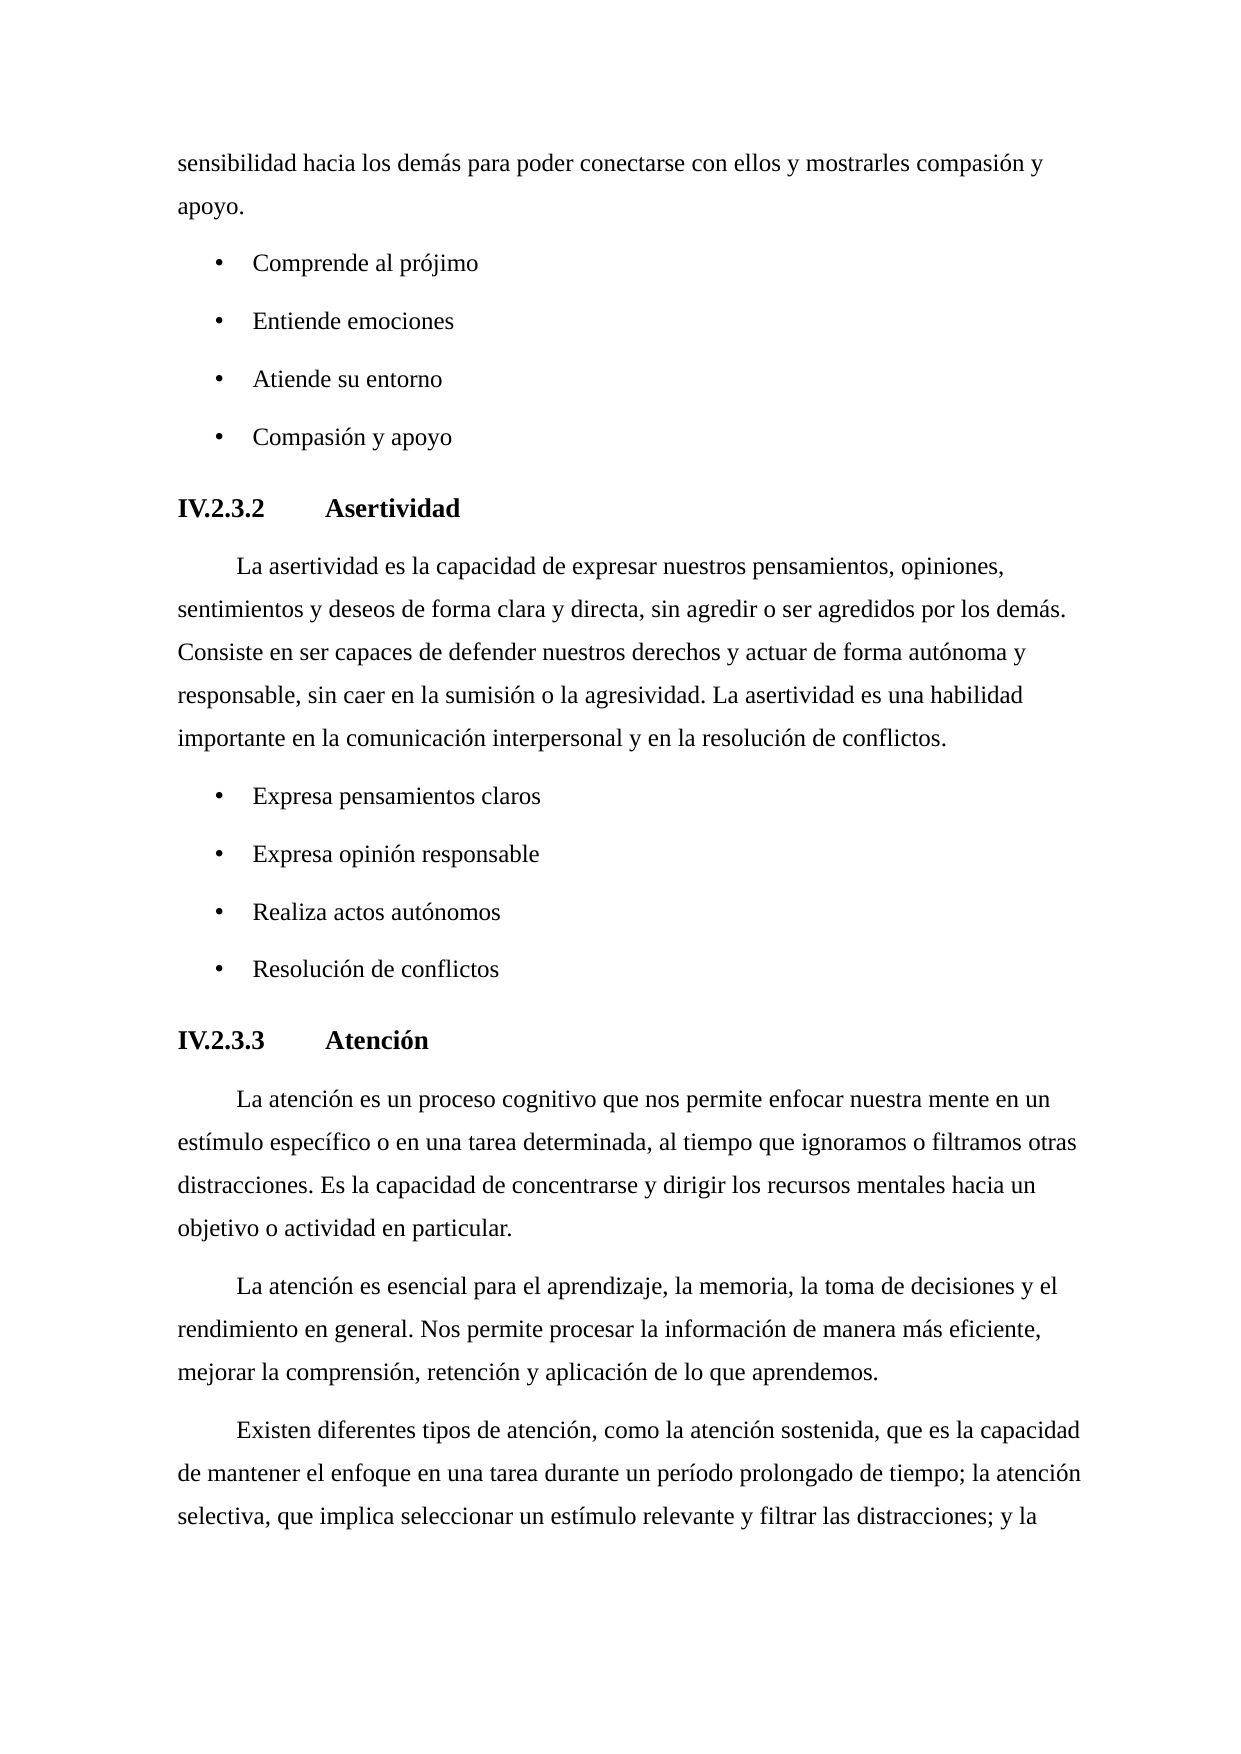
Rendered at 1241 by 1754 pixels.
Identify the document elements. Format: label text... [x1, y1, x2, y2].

list Expresa opinión responsable [215, 839, 1093, 868]
text La atención es esencial para el aprendizaje, la memoria, la toma de decisiones y el rendimiento en general. Nos permite procesar la información de manera más eficiente, mejorar la comprensión, retención y aplicación de lo que aprendemos. [177, 1271, 1093, 1386]
text Existen diferentes tipos de atención, como la atención sostenida, que es la capacidad de mantener el enfoque en una tarea durante un período prolongado de tiempo; la atención selectiva, que implica seleccionar un estímulo relevante y filtrar las distracciones; y la [177, 1415, 1093, 1530]
subtitle Asertividad [177, 492, 1093, 523]
list Compasión y apoyo [215, 422, 1093, 450]
list Realiza actos autónomos [215, 897, 1093, 925]
list Atiende su entorno [215, 364, 1093, 393]
text La atención es un proceso cognitivo que nos permite enfocar nuestra mente en un estímulo específico o en una tarea determinada, al tiempo que ignoramos o filtramos otras distracciones. Es la capacidad de concentrarse y dirigir los recursos mentales hacia un objetivo o actividad en particular. [177, 1084, 1093, 1242]
list Entiende emociones [215, 306, 1093, 335]
list Resolución de conflictos [215, 954, 1093, 983]
text La asertividad es la capacidad de expresar nuestros pensamientos, opiniones, sentimientos y deseos de forma clara y directa, sin agredir o ser agredidos por los demás. Consiste en ser capaces de defender nuestros derechos y actuar de forma autónoma y responsable, sin caer en la sumisión o la agresividad. La asertividad es una habilidad importante en la comunicación interpersonal y en la resolución de conflictos. [177, 551, 1093, 752]
list Comprende al prójimo [215, 248, 1093, 277]
subtitle Atención [177, 1024, 1093, 1056]
list Expresa pensamientos claros [215, 781, 1093, 810]
text sensibilidad hacia los demás para poder conectarse con ellos y mostrarles compasión y apoyo. [177, 148, 1093, 219]
